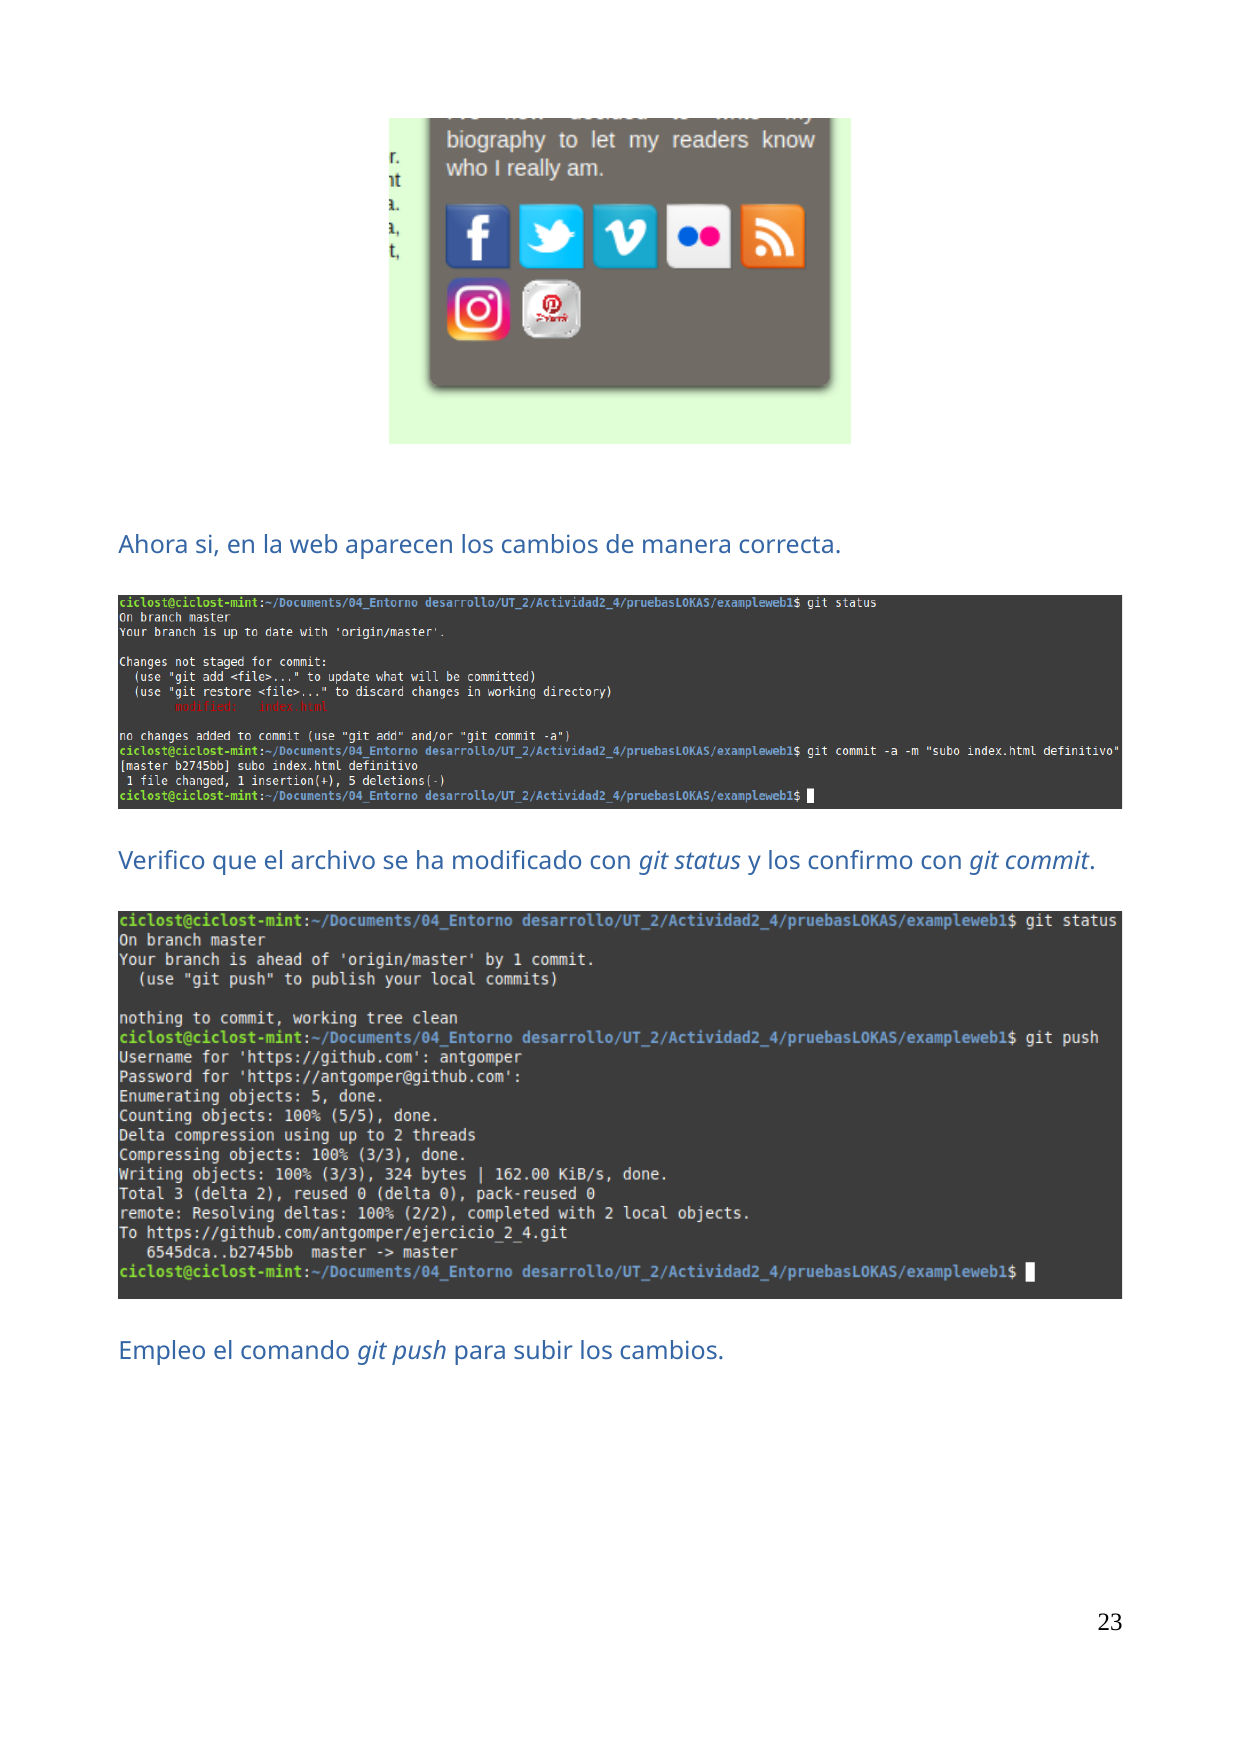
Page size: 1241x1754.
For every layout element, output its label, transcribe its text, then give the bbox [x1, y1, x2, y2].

text Ahora si, en la web aparecen los cambios de manera correcta. [118, 527, 1122, 561]
picture [118, 595, 1123, 809]
picture [388, 118, 852, 444]
picture [118, 911, 1123, 1299]
text Empleo el comando git push para subir los cambios. [118, 1333, 1122, 1367]
text Verifico que el archivo se ha modificado con git status y los confirmo con git commit. [118, 843, 1122, 877]
